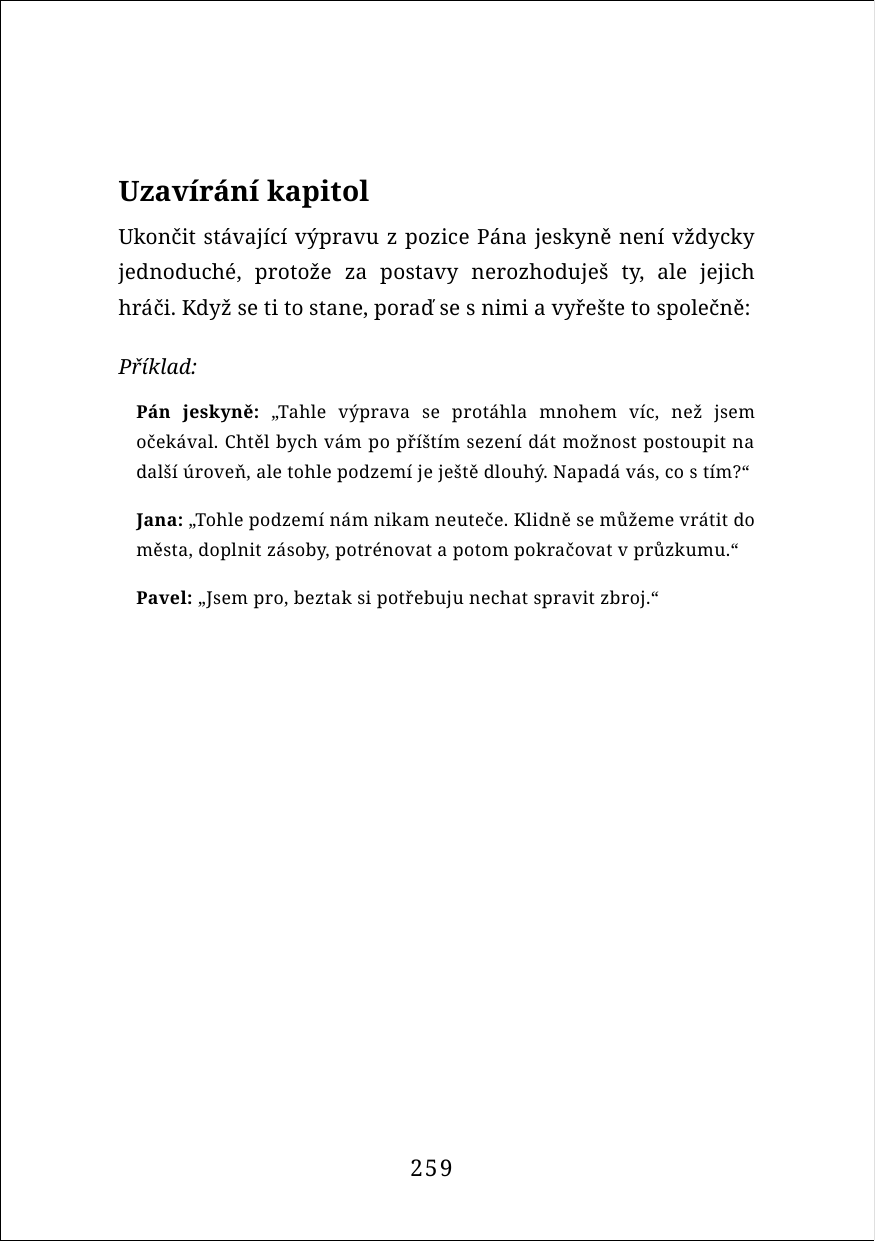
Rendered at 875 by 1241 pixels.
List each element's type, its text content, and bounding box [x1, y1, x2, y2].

text Jana: „Tohle podzemí nám nikam neuteče. Klidně se můžeme vrátit do města, doplnit zásoby, potrénovat a potom pokračovat v průzkumu.“ [136, 508, 756, 562]
text Příklad: [118, 352, 756, 381]
subtitle Uzavírání kapitol [118, 172, 756, 210]
text Pán jeskyně: „Tahle výprava se protáhla mnohem víc, než jsem očekával. Chtěl bych vám po příštím sezení dát možnost postoupit na další úroveň, ale tohle podzemí je ještě dlouhý. Napadá vás, co s tím?“ [136, 399, 756, 484]
text Ukončit stávající výpravu z pozice Pána jeskyně není vždycky jednoduché, protože za postavy nerozhoduješ ty, ale jejich hráči. Když se ti to stane, poraď se s nimi a vyřešte to společně: [118, 222, 756, 321]
text Pavel: „Jsem pro, beztak si potřebuju nechat spravit zbroj.“ [136, 586, 756, 610]
